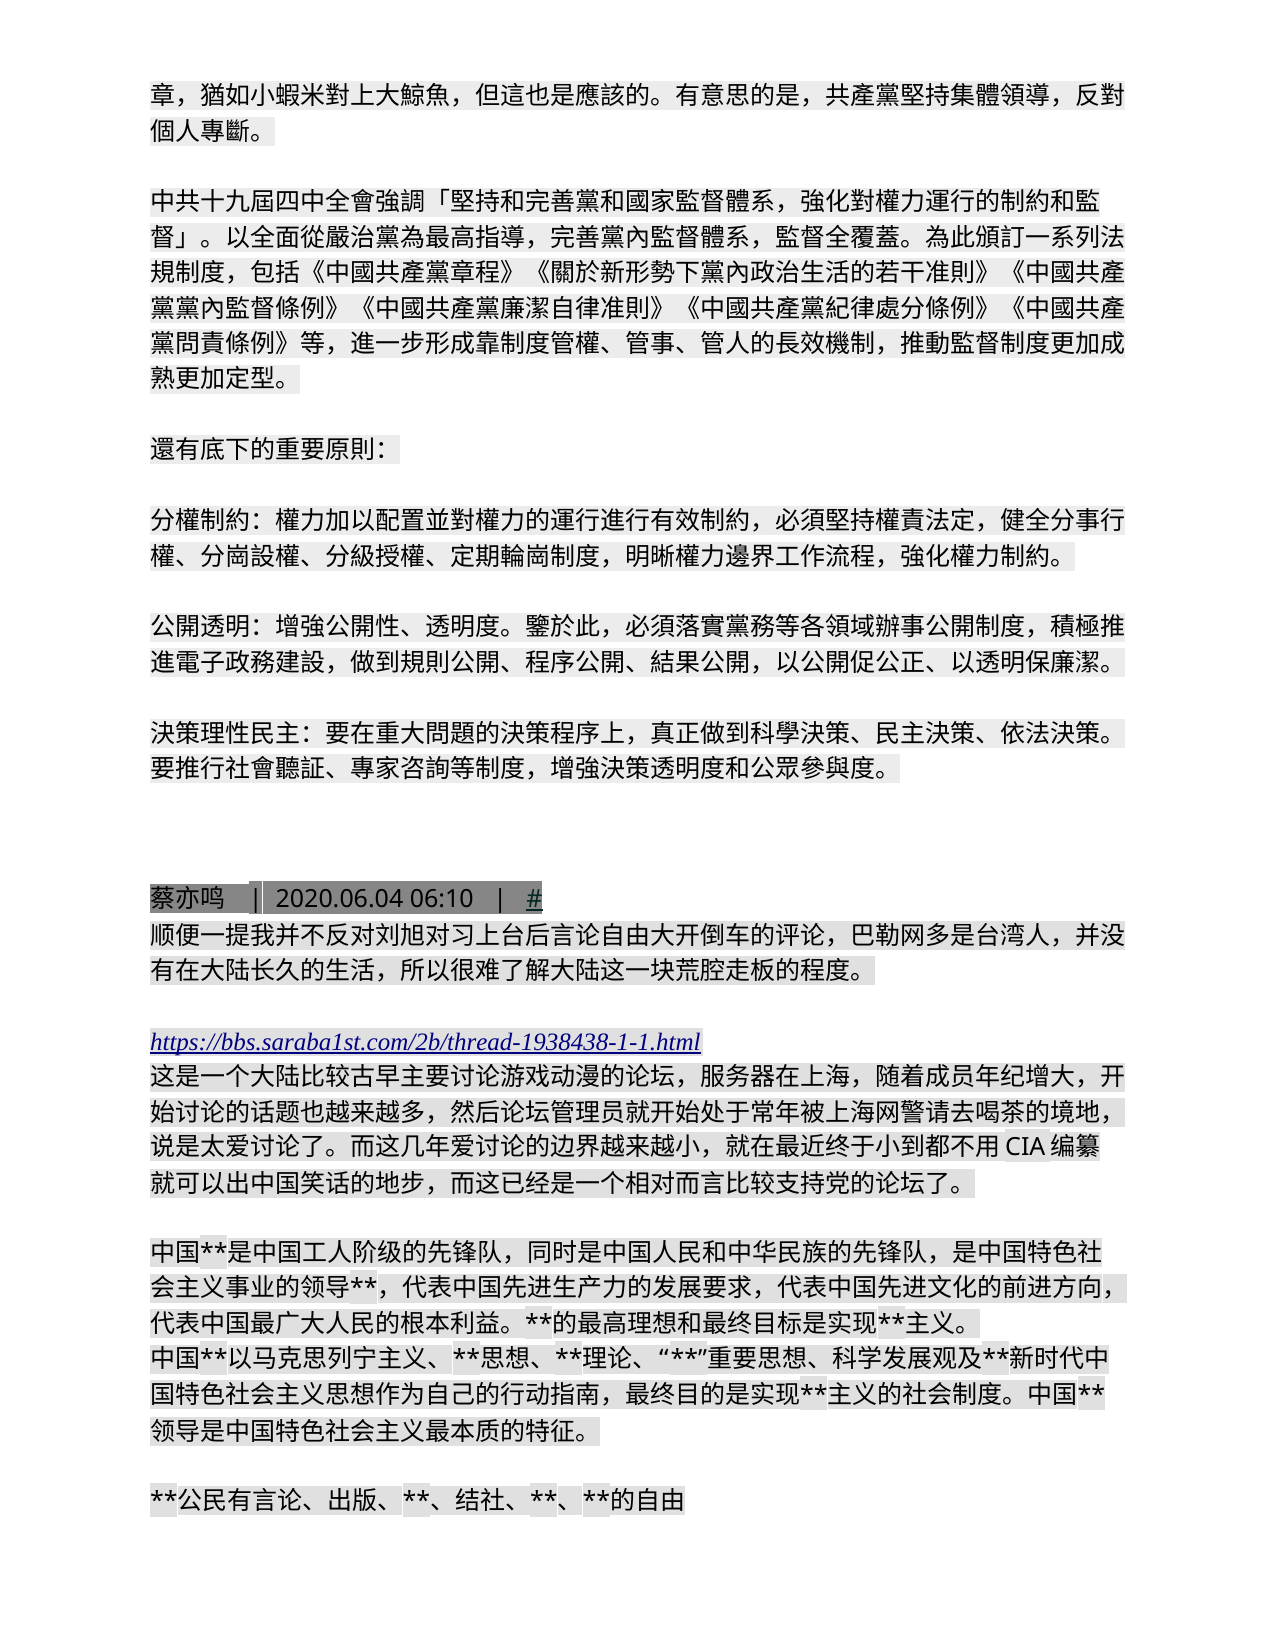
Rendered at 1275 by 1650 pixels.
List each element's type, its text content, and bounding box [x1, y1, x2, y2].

text 章，猶如小蝦米對上大鯨魚，但這也是應該的。有意思的是，共產黨堅持集體領導，反對個人專斷。 中共十九屆四中全會強調「堅持和完善黨和國家監督體系，強化對權力運行的制約和監督」。以全面從嚴治黨為最高指導，完善黨內監督體系，監督全覆蓋。為此頒訂一系列法規制度，包括《中國共產黨章程》《關於新形勢下黨內政治生活的若干准則》《中國共產黨黨內監督條例》《中國共產黨廉潔自律准則》《中國共產黨紀律處分條例》《中國共產黨問責條例》等，進一步形成靠制度管權、管事、管人的長效機制，推動監督制度更加成熟更加定型。 還有底下的重要原則： 分權制約：權力加以配置並對權力的運行進行有效制約，必須堅持權責法定，健全分事行權、分崗設權、分級授權、定期輪崗制度，明晰權力邊界工作流程，強化權力制約。 公開透明：增強公開性、透明度。鑒於此，必須落實黨務等各領域辦事公開制度，積極推進電子政務建設，做到規則公開、程序公開、結果公開，以公開促公正、以透明保廉潔。 決策理性民主：要在重大問題的決策程序上，真正做到科學決策、民主決策、依法決策。要推行社會聽証、專家咨詢等制度，增強決策透明度和公眾參與度。 [150, 75, 1125, 854]
text 蔡亦鸣 | 2020.06.04 06:10 | # [150, 879, 1125, 914]
text 顺便一提我并不反对刘旭对习上台后言论自由大开倒车的评论，巴勒网多是台湾人，并没有在大陆长久的生活，所以很难了解大陆这一块荒腔走板的程度。 https://bbs.saraba1st.com/2b/thread-1938438-1-1.html 这是一个大陆比较古早主要讨论游戏动漫的论坛，服务器在上海，随着成员年纪增大，开始讨论的话题也越来越多，然后论坛管理员就开始处于常年被上海网警请去喝茶的境地，说是太爱讨论了。而这几年爱讨论的边界越来越小，就在最近终于小到都不用CIA编纂就可以出中国笑话的地步，而这已经是一个相对而言比较支持党的论坛了。 中国**是中国工人阶级的先锋队，同时是中国人民和中华民族的先锋队，是中国特色社会主义事业的领导**，代表中国先进生产力的发展要求，代表中国先进文化的前进方向，代表中国最广大人民的根本利益。**的最高理想和最终目标是实现**主义。 中国**以马克思列宁主义、**思想、**理论、“**”重要思想、科学发展观及**新时代中国特色社会主义思想作为自己的行动指南，最终目的是实现**主义的社会制度。中国**领导是中国特色社会主义最本质的特征。 **公民有言论、出版、**、结社、**、**的自由 [150, 914, 1125, 1552]
